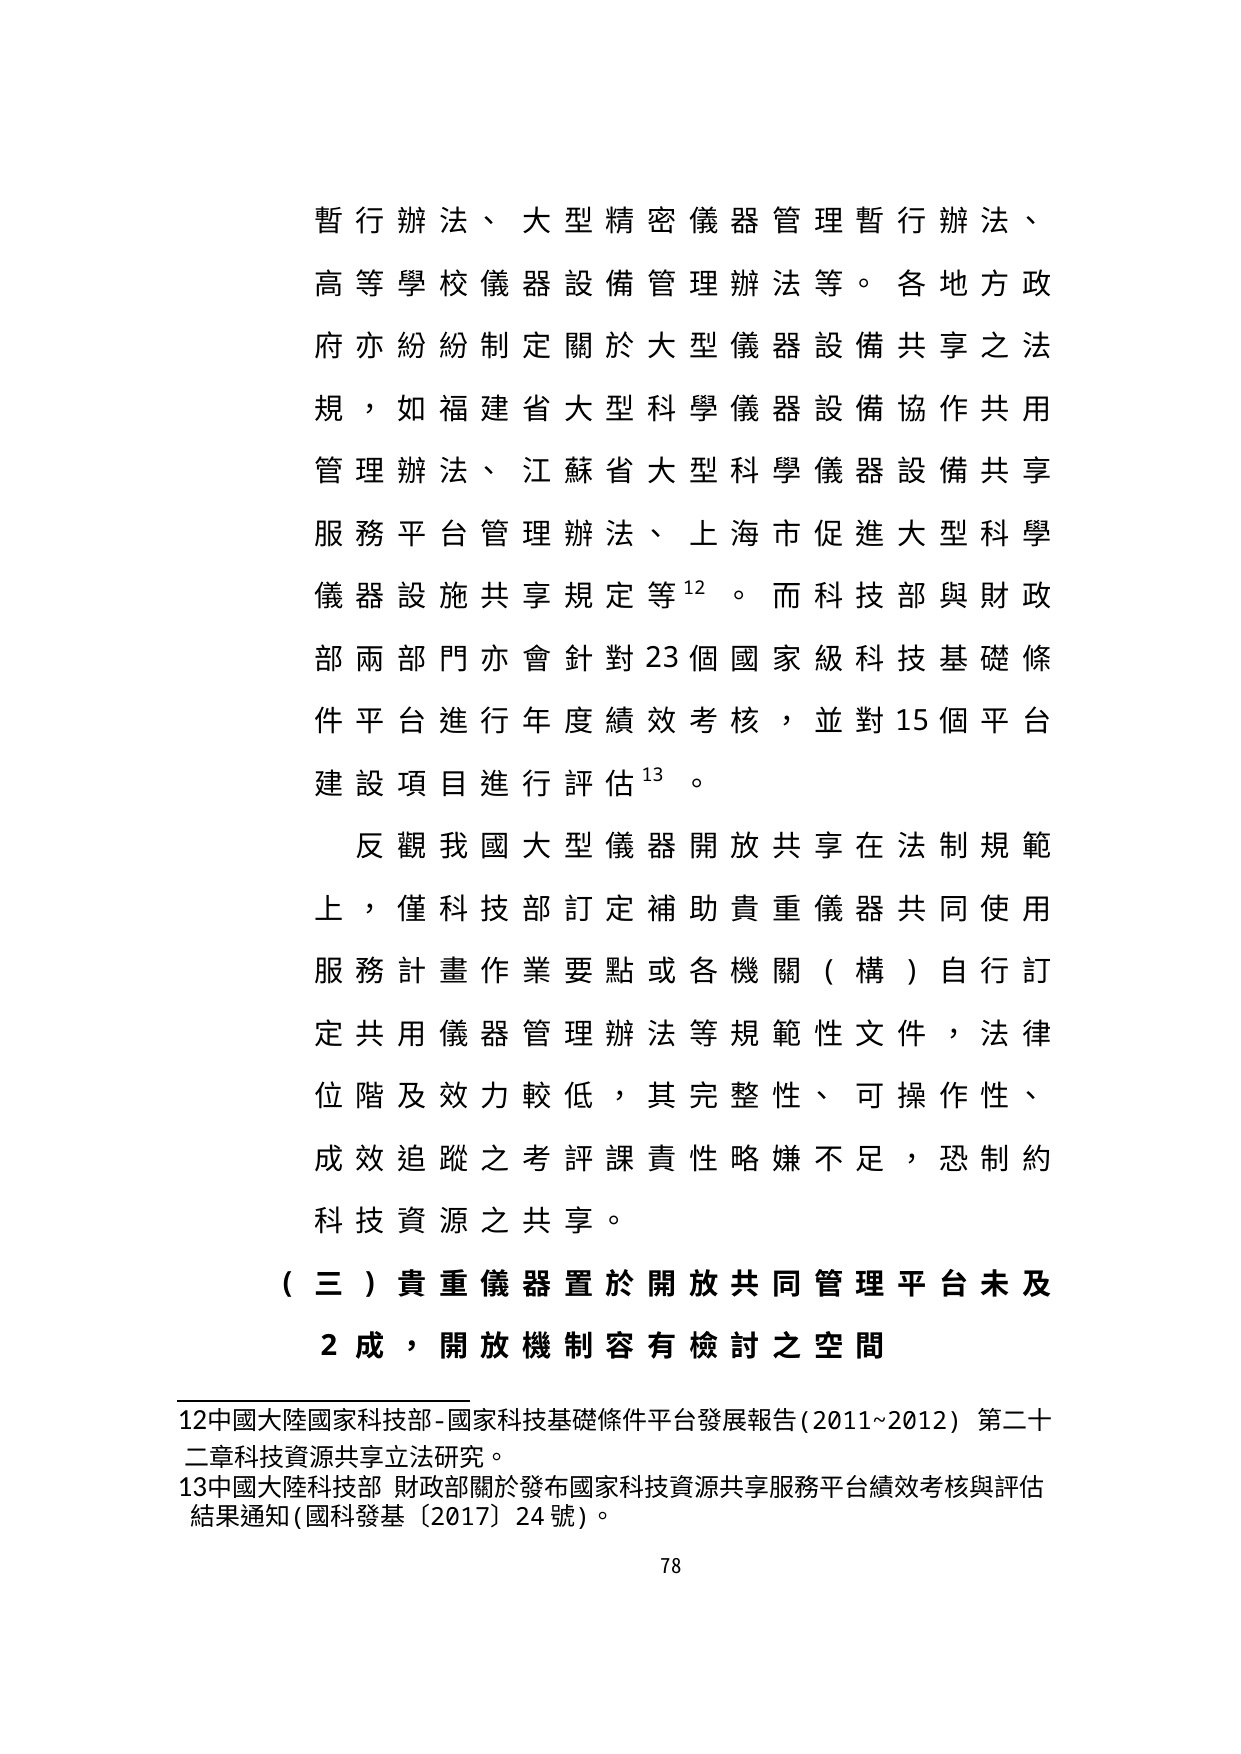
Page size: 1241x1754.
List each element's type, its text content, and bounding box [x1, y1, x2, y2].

text (三)貴重儀器置於開放共同管理平台未及2成，開放機制容有檢討之空間 [242, 1240, 1058, 1365]
text 反觀我國大型儀器開放共享在法制規範上，僅科技部訂定補助貴重儀器共同使用服務計畫作業要點或各機關(構)自行訂定共用儀器管理辦法等規範性文件，法律位階及效力較低，其完整性、可操作性、成效追蹤之考評課責性略嫌不足，恐制約科技資源之共享。 [271, 802, 1058, 1240]
text 中國大陸科技部 財政部關於發布國家科技資源共享服務平台績效考核與評估結果通知(國科發基〔2017〕24號)。 [177, 1473, 1063, 1532]
text 暫行辦法、大型精密儀器管理暫行辦法、高等學校儀器設備管理辦法等。各地方政府亦紛紛制定關於大型儀器設備共享之法規，如福建省大型科學儀器設備協作共用管理辦法、江蘇省大型科學儀器設備共享服務平台管理辦法、上海市促進大型科學儀器設施共享規定等。而科技部與財政部兩部門亦會針對23個國家級科技基礎條件平台進行年度績效考核，並對15個平台建設項目進行評估。 [271, 177, 1058, 802]
text 中國大陸國家科技部-國家科技基礎條件平台發展報告(2011~2012) 第二十二章科技資源共享立法研究。 [177, 1401, 1063, 1473]
